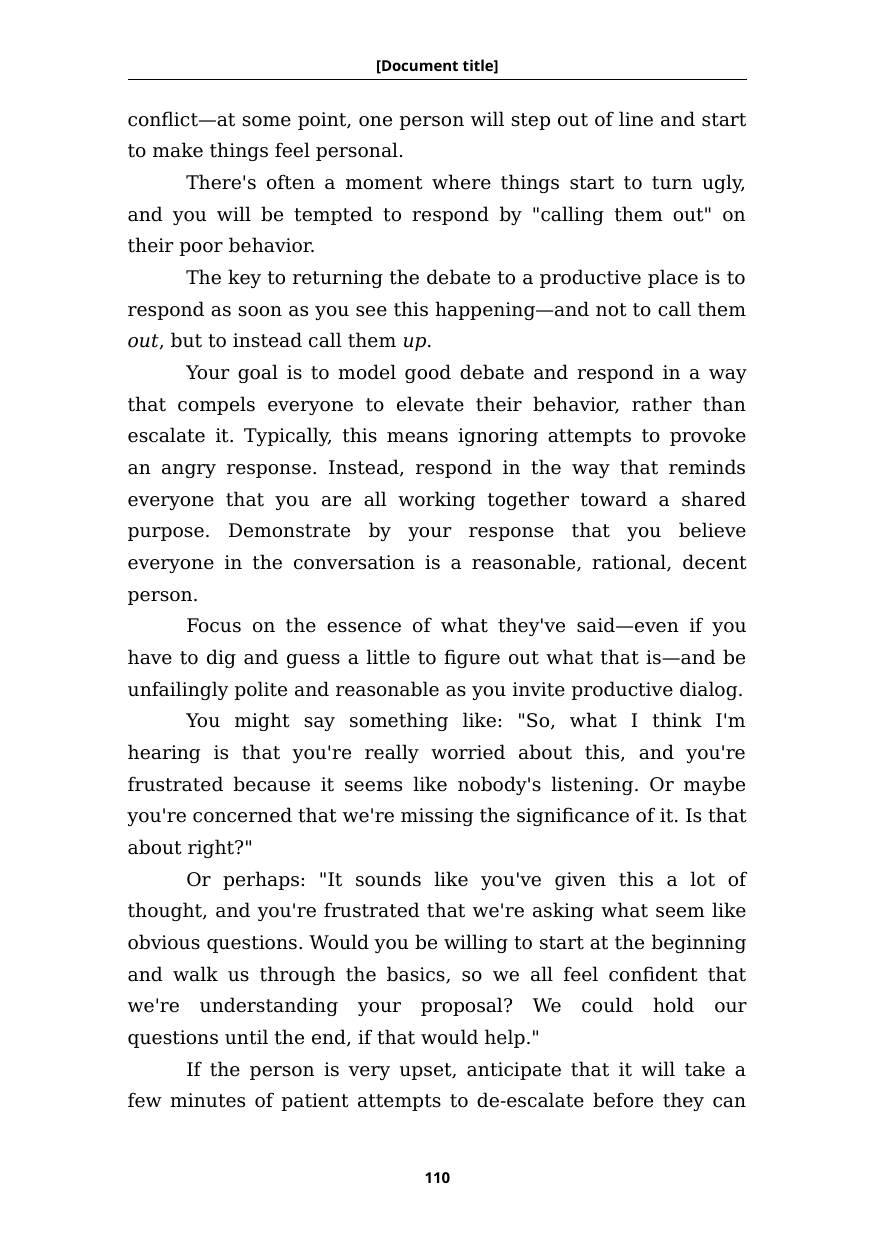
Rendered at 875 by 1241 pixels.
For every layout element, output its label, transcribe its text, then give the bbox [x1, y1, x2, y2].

text If the person is very upset, anticipate that it will take a few minutes of patient attempts to de-escalate before they can [127, 1059, 747, 1112]
text Your goal is to model good debate and respond in a way that compels everyone to elevate their behavior, rather than escalate it. Typically, this means ignoring attempts to provoke an angry response. Instead, respond in the way that reminds everyone that you are all working together toward a shared purpose. Demonstrate by your response that you believe everyone in the conversation is a reasonable, rational, decent person. [127, 362, 747, 606]
text Focus on the essence of what they've said—even if you have to dig and guess a little to figure out what that is—and be unfailingly polite and reasonable as you invite productive dialog. [127, 615, 747, 701]
text There's often a moment where things start to turn ugly, and you will be tempted to respond by "calling them out" on their poor behavior. [127, 172, 747, 257]
text You might say something like: "So, what I think I'm hearing is that you're really worried about this, and you're frustrated because it seems like nobody's listening. Or maybe you're concerned that we're missing the significance of it. Is that about right?" [127, 710, 747, 859]
text The key to returning the debate to a productive place is to respond as soon as you see this happening—and not to call them out, but to instead call them up. [127, 267, 747, 352]
text Or perhaps: "It sounds like you've given this a lot of thought, and you're frustrated that we're asking what seem like obvious questions. Would you be willing to start at the beginning and walk us through the basics, so we all feel confident that we're understanding your proposal? We could hold our questions until the end, if that would help." [127, 869, 747, 1049]
text conflict—at some point, one person will step out of line and start to make things feel personal. [127, 109, 747, 162]
